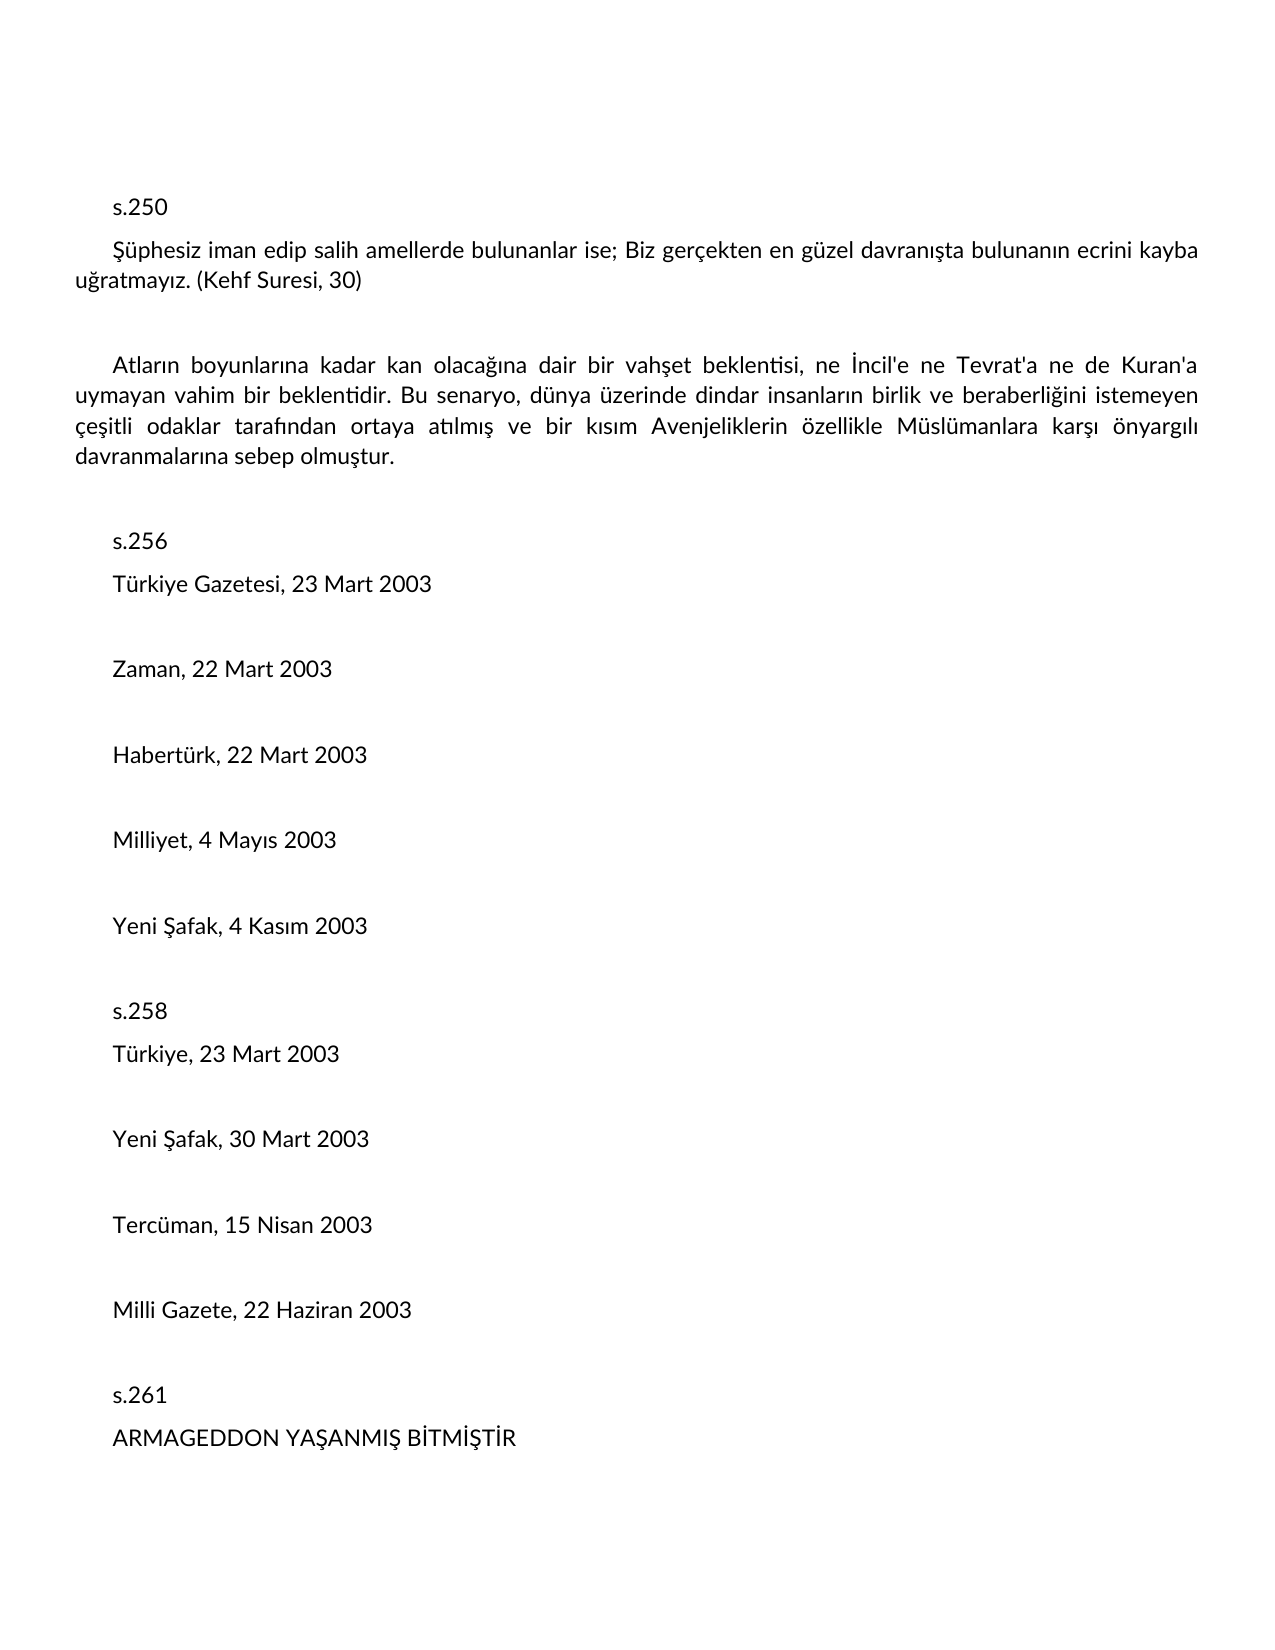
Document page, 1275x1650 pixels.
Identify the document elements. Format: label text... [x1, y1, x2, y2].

text Milliyet, 4 Mayıs 2003 [75, 826, 1200, 853]
text Türkiye Gazetesi, 23 Mart 2003 [75, 570, 1200, 597]
text Yeni Şafak, 30 Mart 2003 [75, 1125, 1200, 1152]
text Şüphesiz iman edip salih amellerde bulunanlar ise; Biz gerçekten en güzel davranışta bulunanın ecrini kayba uğratmayız. (Kehf Suresi, 30) [75, 235, 1200, 293]
text s.250 [75, 193, 1200, 220]
text s.258 [75, 997, 1200, 1024]
text Zaman, 22 Mart 2003 [75, 655, 1200, 683]
text ARMAGEDDON YAŞANMIŞ BİTMİŞTİR [75, 1424, 1200, 1451]
text s.256 [75, 527, 1200, 554]
text Milli Gazete, 22 Haziran 2003 [75, 1296, 1200, 1323]
text s.261 [75, 1381, 1200, 1409]
text Atların boyunlarına kadar kan olacağına dair bir vahşet beklentisi, ne İncil'e ne Tevrat'a ne de Kuran'a uymayan vahim bir beklentidir. Bu senaryo, dünya üzerinde dindar insanların birlik ve beraberliğini istemeyen çeşitli odaklar tarafından ortaya atılmış ve bir kısım Avenjeliklerin özellikle Müslümanlara karşı önyargılı davranmalarına sebep olmuştur. [75, 351, 1200, 469]
text Tercüman, 15 Nisan 2003 [75, 1210, 1200, 1238]
text Habertürk, 22 Mart 2003 [75, 741, 1200, 768]
text Türkiye, 23 Mart 2003 [75, 1039, 1200, 1067]
text Yeni Şafak, 4 Kasım 2003 [75, 911, 1200, 939]
